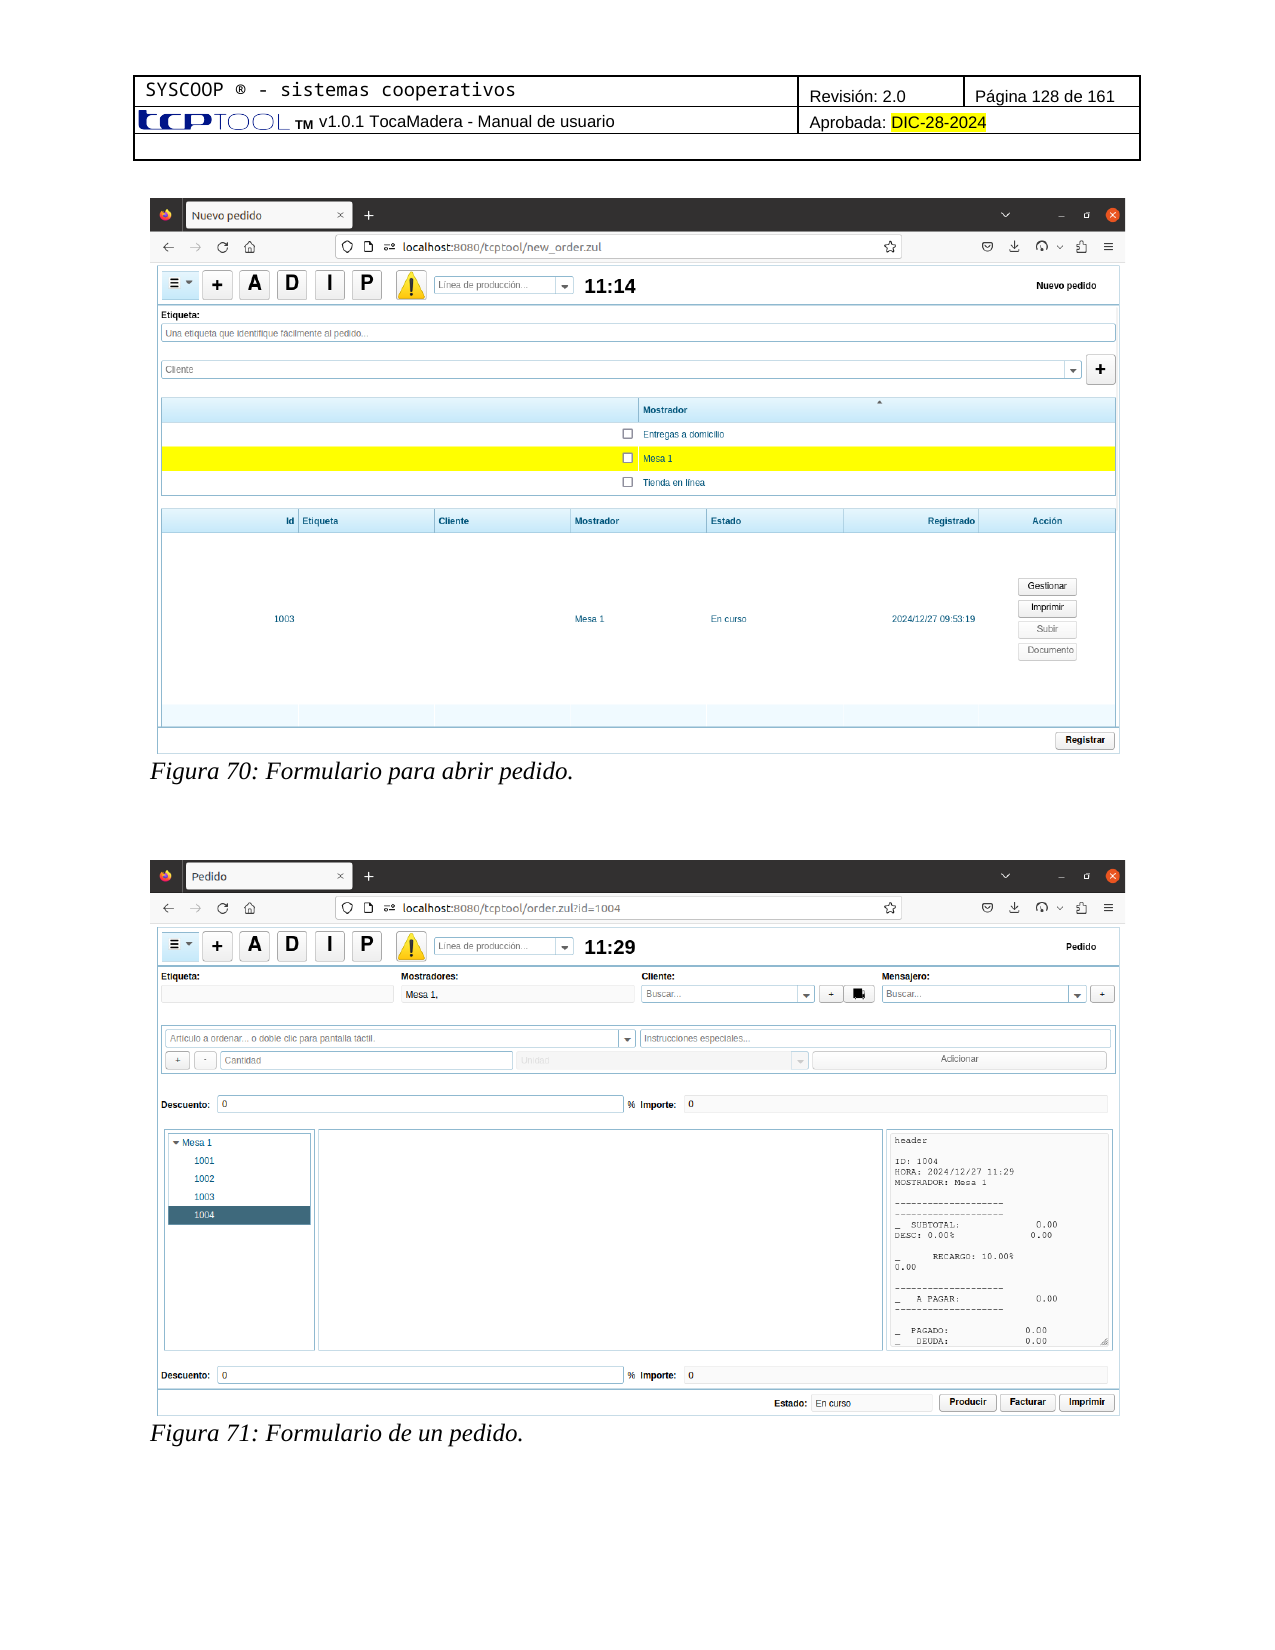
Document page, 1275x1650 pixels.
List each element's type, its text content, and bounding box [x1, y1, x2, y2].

text Figura 71: Formulario de un pedido. [150, 1419, 1125, 1447]
picture [150, 198, 1125, 757]
picture [138, 110, 290, 130]
picture [150, 860, 1125, 1419]
text Figura 70: Formulario para abrir pedido. [150, 757, 1125, 785]
